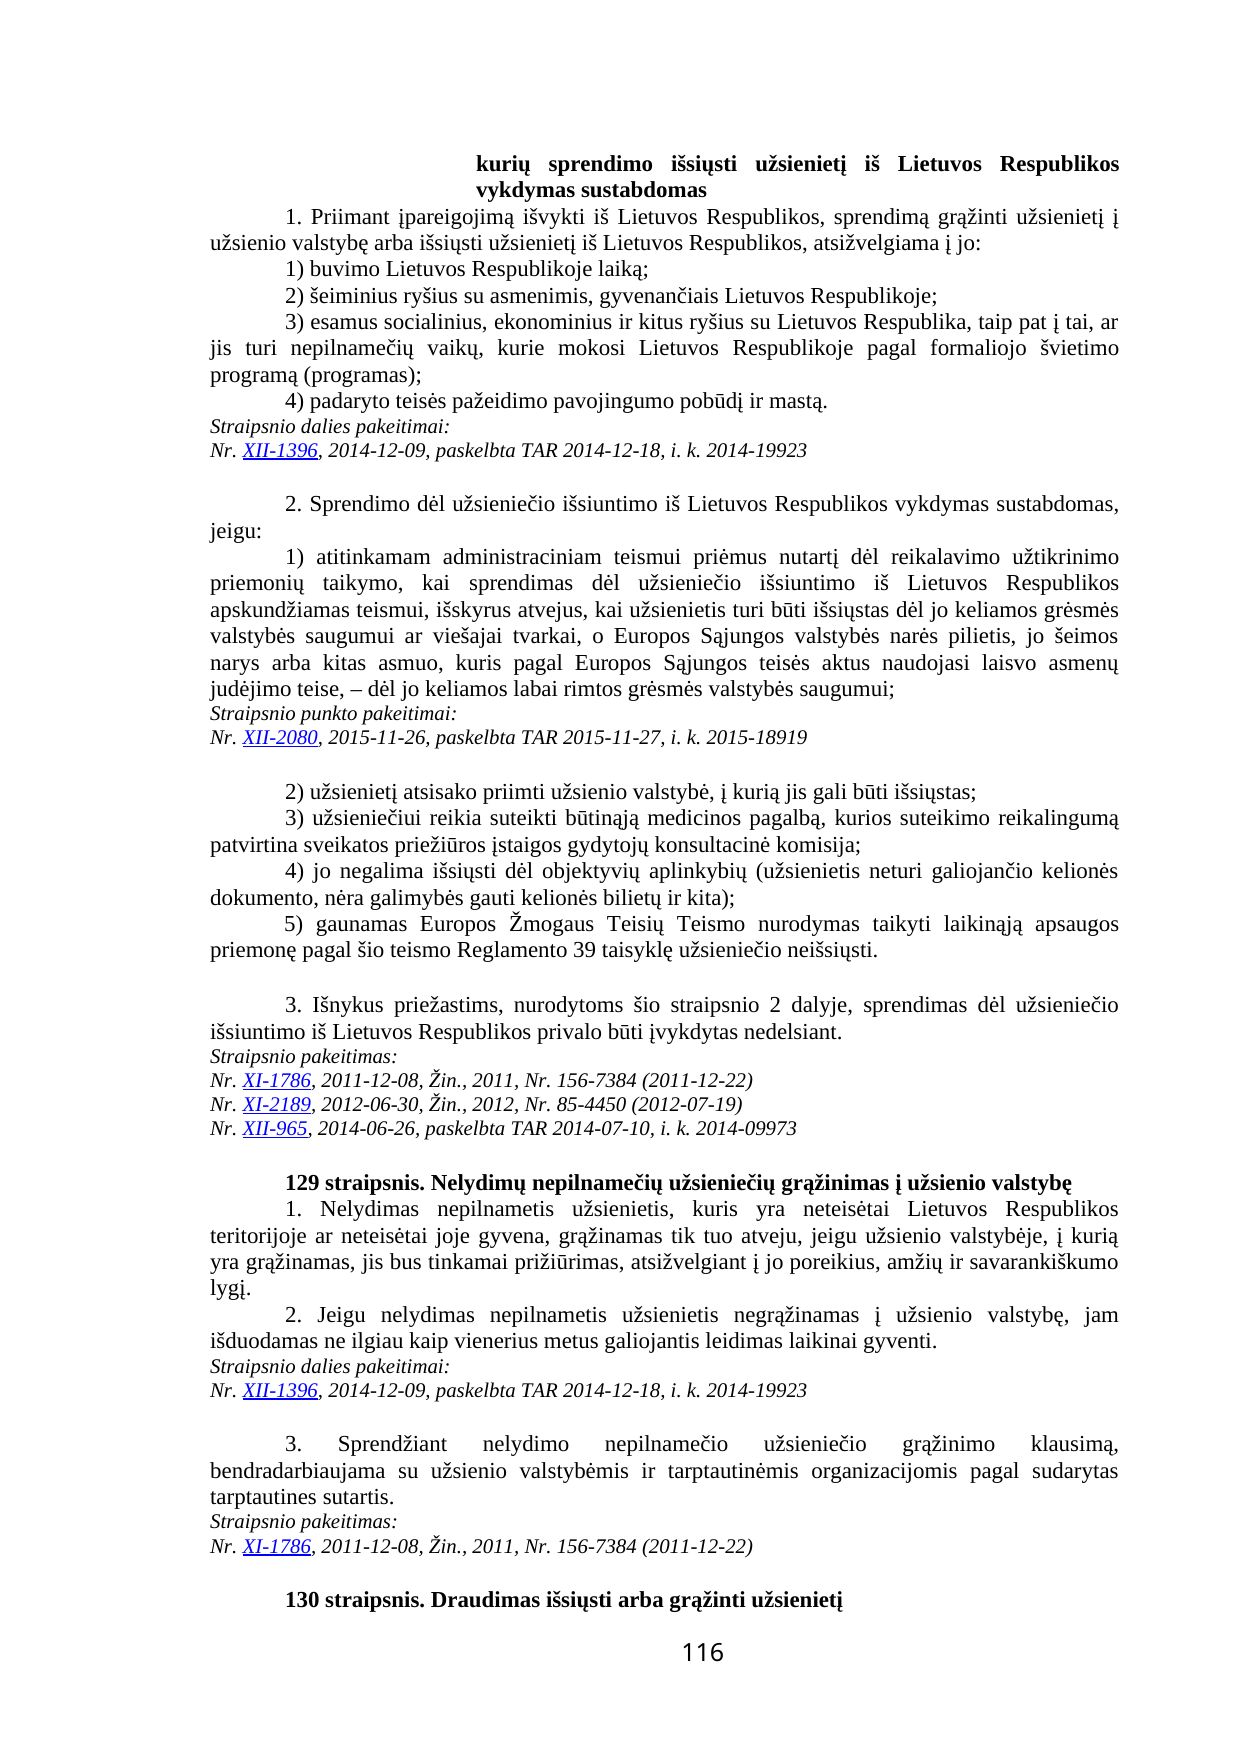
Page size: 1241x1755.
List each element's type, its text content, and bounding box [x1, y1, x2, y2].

text 2. Jeigu nelydimas nepilnametis užsienietis negrąžinamas į užsienio valstybę, jam išduodamas ne ilgiau kaip vienerius metus galiojantis leidimas laikinai gyventi. [210, 1301, 1120, 1353]
text 1. Nelydimas nepilnametis užsienietis, kuris yra neteisėtai Lietuvos Respublikos teritorijoje ar neteisėtai joje gyvena, grąžinamas tik tuo atveju, jeigu užsienio valstybėje, į kurią yra grąžinamas, jis bus tinkamai prižiūrimas, atsižvelgiant į jo poreikius, amžių ir savarankiškumo lygį. [210, 1195, 1120, 1301]
text Straipsnio punkto pakeitimai: [210, 701, 1120, 725]
text Nr. XI-2189, 2012-06-30, Žin., 2012, Nr. 85-4450 (2012-07-19) [210, 1092, 1120, 1116]
text 3. Sprendžiant nelydimo nepilnamečio užsieniečio grąžinimo klausimą, bendradarbiaujama su užsienio valstybėmis ir tarptautinėmis organizacijomis pagal sudarytas tarptautines sutartis. [210, 1430, 1120, 1509]
text Nr. XII-1396, 2014-12-09, paskelbta TAR 2014-12-18, i. k. 2014-19923 [210, 438, 1120, 462]
text 4) padaryto teisės pažeidimo pavojingumo pobūdį ir mastą. [210, 387, 1120, 413]
text 2. Sprendimo dėl užsieniečio išsiuntimo iš Lietuvos Respublikos vykdymas sustabdomas, jeigu: [210, 490, 1120, 543]
text Straipsnio pakeitimas: [210, 1509, 1120, 1533]
text Nr. XI-1786, 2011-12-08, Žin., 2011, Nr. 156-7384 (2011-12-22) [210, 1068, 1120, 1092]
text Nr. XII-965, 2014-06-26, paskelbta TAR 2014-07-10, i. k. 2014-09973 [210, 1116, 1120, 1140]
text Nr. XII-1396, 2014-12-09, paskelbta TAR 2014-12-18, i. k. 2014-19923 [210, 1378, 1120, 1402]
text Straipsnio dalies pakeitimai: [210, 413, 1120, 438]
text kurių sprendimo išsiųsti užsienietį iš Lietuvos Respublikos vykdymas sustabdomas [285, 150, 1120, 203]
text 3. Išnykus priežastims, nurodytoms šio straipsnio 2 dalyje, sprendimas dėl užsieniečio išsiuntimo iš Lietuvos Respublikos privalo būti įvykdytas nedelsiant. [210, 991, 1120, 1044]
text 4) jo negalima išsiųsti dėl objektyvių aplinkybių (užsienietis neturi galiojančio kelionės dokumento, nėra galimybės gauti kelionės bilietų ir kita); [210, 857, 1120, 910]
text 2) užsienietį atsisako priimti užsienio valstybė, į kurią jis gali būti išsiųstas; [210, 778, 1120, 804]
text Straipsnio dalies pakeitimai: [210, 1353, 1120, 1378]
text 3) esamus socialinius, ekonominius ir kitus ryšius su Lietuvos Respublika, taip pat į tai, ar jis turi nepilnamečių vaikų, kurie mokosi Lietuvos Respublikoje pagal formaliojo švietimo programą (programas); [210, 308, 1120, 387]
text 3) užsieniečiui reikia suteikti būtinąją medicinos pagalbą, kurios suteikimo reikalingumą patvirtina sveikatos priežiūros įstaigos gydytojų konsultacinė komisija; [210, 804, 1120, 857]
text Nr. XII-2080, 2015-11-26, paskelbta TAR 2015-11-27, i. k. 2015-18919 [210, 725, 1120, 749]
text Straipsnio pakeitimas: [210, 1044, 1120, 1068]
text 129 straipsnis. Nelydimų nepilnamečių užsieniečių grąžinimas į užsienio valstybę [285, 1169, 1120, 1195]
text 1) atitinkamam administraciniam teismui priėmus nutartį dėl reikalavimo užtikrinimo priemonių taikymo, kai sprendimas dėl užsieniečio išsiuntimo iš Lietuvos Respublikos apskundžiamas teismui, išskyrus atvejus, kai užsienietis turi būti išsiųstas dėl jo keliamos grėsmės valstybės saugumui ar viešajai tvarkai, o Europos Sąjungos valstybės narės pilietis, jo šeimos narys arba kitas asmuo, kuris pagal Europos Sąjungos teisės aktus naudojasi laisvo asmenų judėjimo teise, – dėl jo keliamos labai rimtos grėsmės valstybės saugumui; [210, 543, 1120, 701]
text 2) šeiminius ryšius su asmenimis, gyvenančiais Lietuvos Respublikoje; [210, 282, 1120, 308]
text 1) buvimo Lietuvos Respublikoje laiką; [210, 255, 1120, 282]
text 1. Priimant įpareigojimą išvykti iš Lietuvos Respublikos, sprendimą grąžinti užsienietį į užsienio valstybę arba išsiųsti užsienietį iš Lietuvos Respublikos, atsižvelgiama į jo: [210, 203, 1120, 255]
text 130 straipsnis. Draudimas išsiųsti arba grąžinti užsienietį [210, 1586, 1120, 1613]
text 5) gaunamas Europos Žmogaus Teisių Teismo nurodymas taikyti laikinąją apsaugos priemonę pagal šio teismo Reglamento 39 taisyklę užsieniečio neišsiųsti. [210, 910, 1120, 963]
text Nr. XI-1786, 2011-12-08, Žin., 2011, Nr. 156-7384 (2011-12-22) [210, 1533, 1120, 1558]
